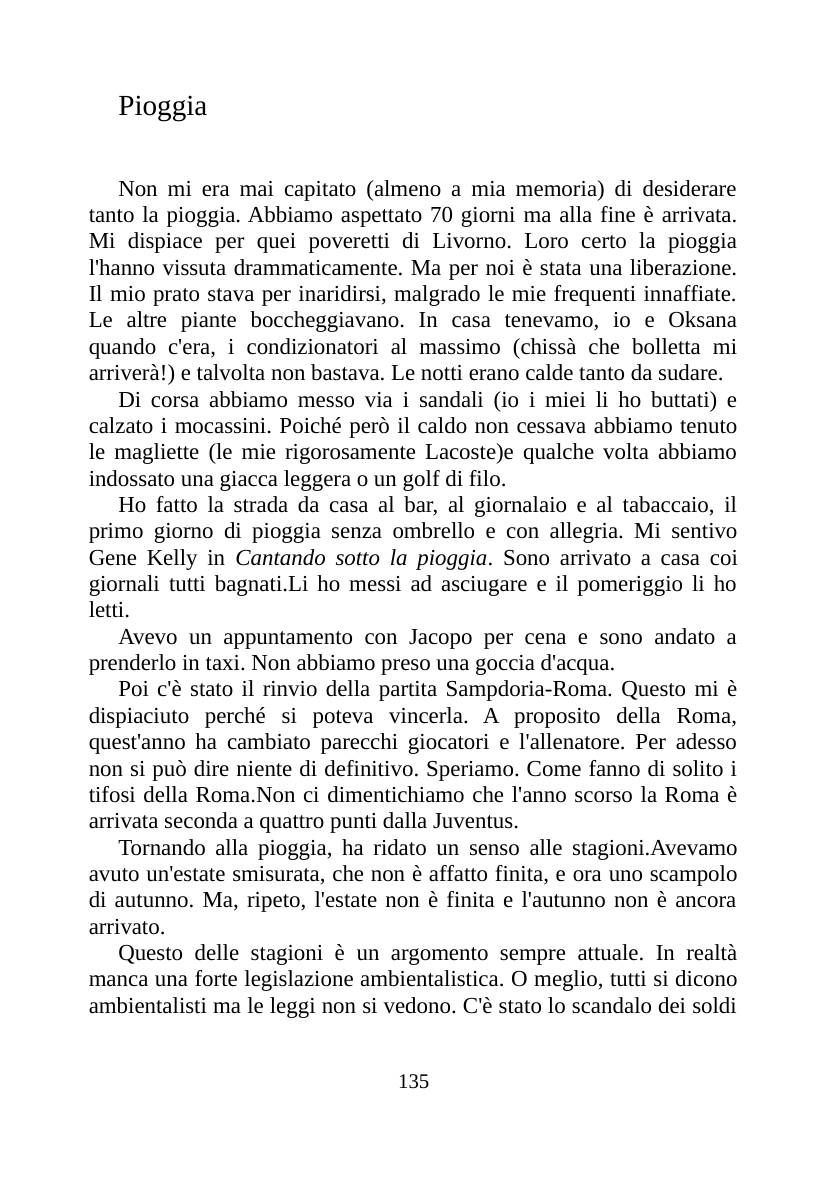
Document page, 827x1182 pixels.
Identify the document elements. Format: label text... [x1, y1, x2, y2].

text Tornando alla pioggia, ha ridato un senso alle stagioni.Avevamo avuto un'estate smisurata, che non è affatto finita, e ora uno scampolo di autunno. Ma, ripeto, l'estate non è finita e l'autunno non è ancora arrivato. [88, 834, 738, 939]
text Poi c'è stato il rinvio della partita Sampdoria-Roma. Questo mi è dispiaciuto perché si poteva vincerla. A proposito della Roma, quest'anno ha cambiato parecchi giocatori e l'allenatore. Per adesso non si può dire niente di definitivo. Speriamo. Come fanno di solito i tifosi della Roma.Non ci dimentichiamo che l'anno scorso la Roma è arrivata seconda a quattro punti dalla Juventus. [88, 676, 738, 834]
text Non mi era mai capitato (almeno a mia memoria) di desiderare tanto la pioggia. Abbiamo aspettato 70 giorni ma alla fine è arrivata. Mi dispiace per quei poveretti di Livorno. Loro certo la pioggia l'hanno vissuta drammaticamente. Ma per noi è stata una liberazione. Il mio prato stava per inaridirsi, malgrado le mie frequenti innaffiate. Le altre piante boccheggiavano. In casa tenevamo, io e Oksana quando c'era, i condizionatori al massimo (chissà che bolletta mi arriverà!) e talvolta non bastava. Le notti erano calde tanto da sudare. [88, 175, 738, 386]
text Questo delle stagioni è un argomento sempre attuale. In realtà manca una forte legislazione ambientalistica. O meglio, tutti si dicono ambientalisti ma le leggi non si vedono. C'è stato lo scandalo dei soldi [88, 939, 738, 1018]
text Ho fatto la strada da casa al bar, al giornalaio e al tabaccaio, il primo giorno di pioggia senza ombrello e con allegria. Mi sentivo Gene Kelly in Cantando sotto la pioggia. Sono arrivato a casa coi giornali tutti bagnati.Li ho messi ad asciugare e il pomeriggio li ho letti. [88, 491, 738, 623]
text Di corsa abbiamo messo via i sandali (io i miei li ho buttati) e calzato i mocassini. Poiché però il caldo non cessava abbiamo tenuto le magliette (le mie rigorosamente Lacoste)e qualche volta abbiamo indossato una giacca leggera o un golf di filo. [88, 386, 738, 491]
subtitle Pioggia [88, 88, 738, 122]
text Avevo un appuntamento con Jacopo per cena e sono andato a prenderlo in taxi. Non abbiamo preso una goccia d'acqua. [88, 623, 738, 676]
